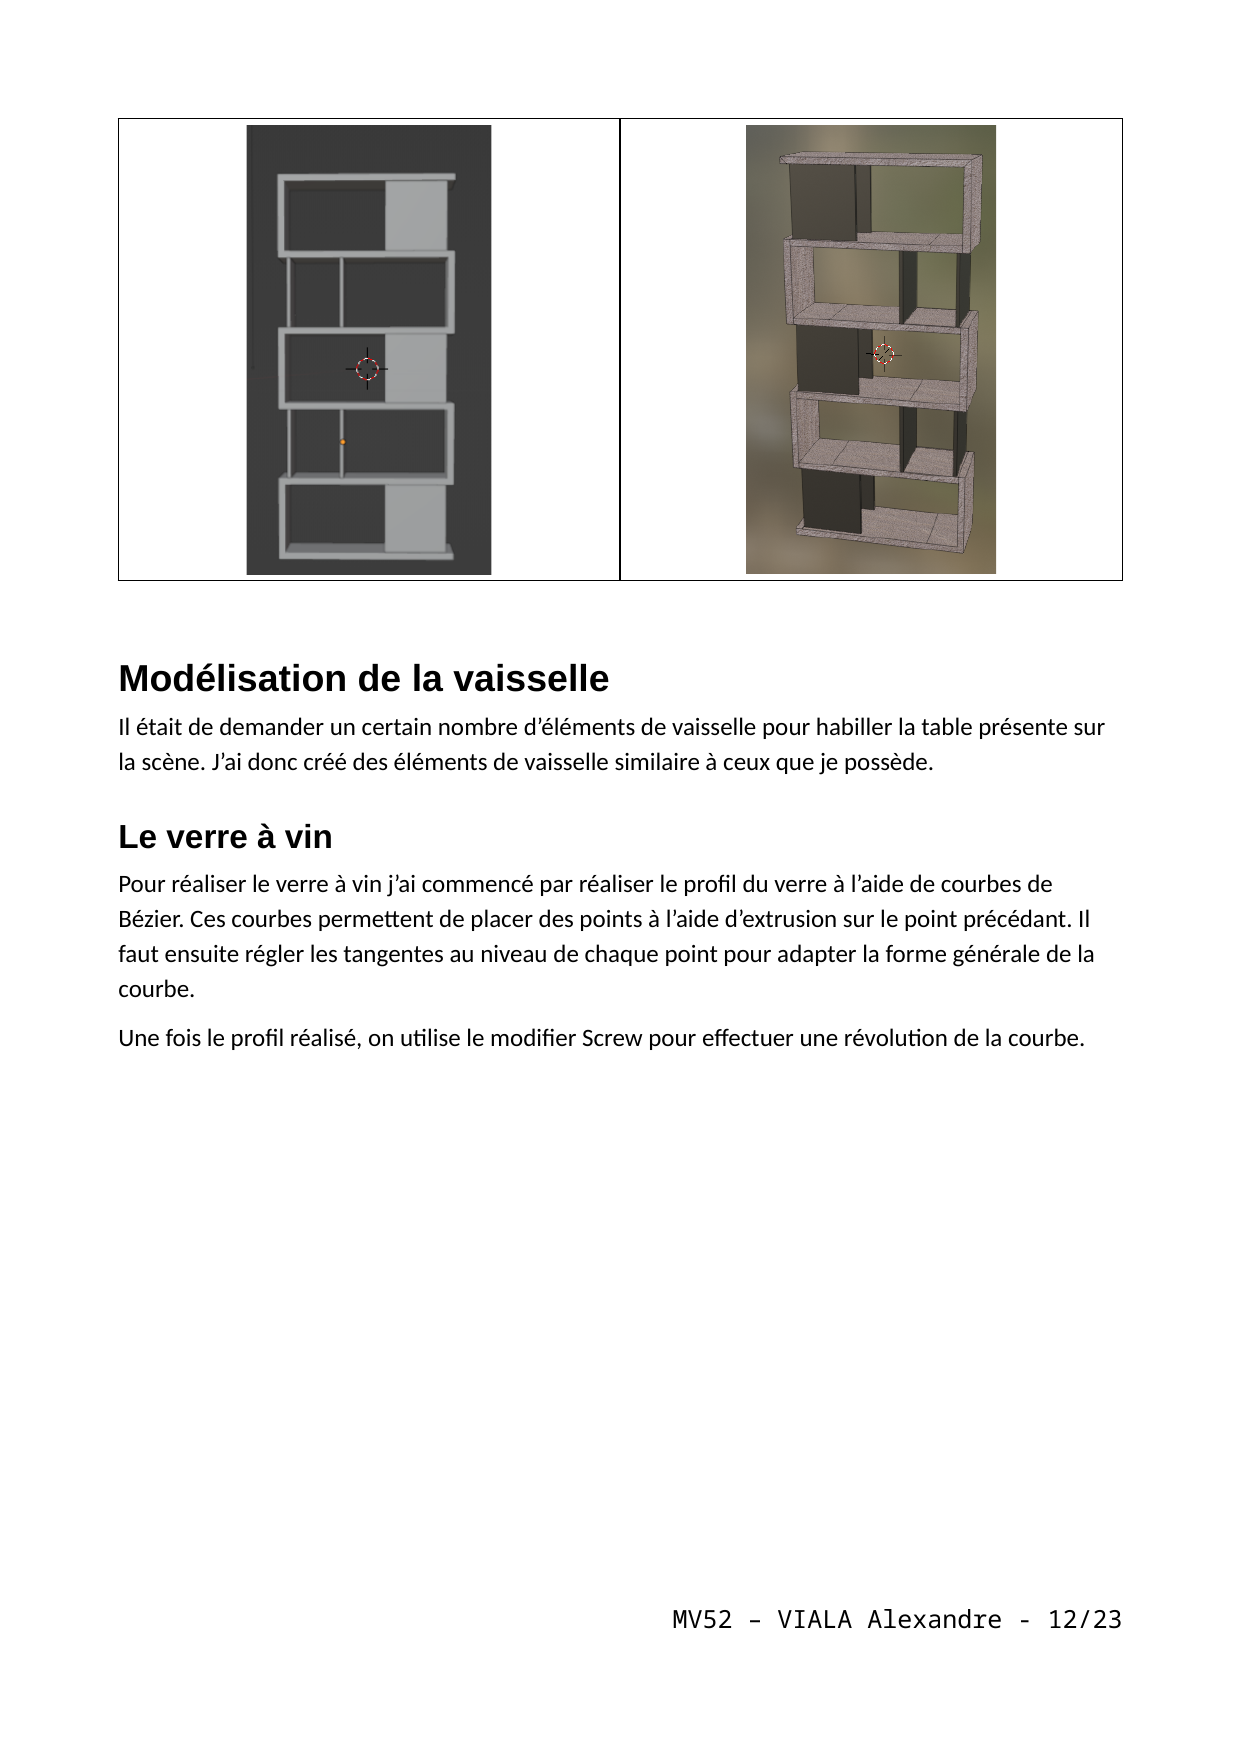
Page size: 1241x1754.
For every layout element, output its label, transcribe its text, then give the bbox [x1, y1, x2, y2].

picture [746, 125, 997, 574]
subtitle Le verre à vin [118, 817, 1122, 855]
text Une fois le profil réalisé, on utilise le modifier Screw pour effectuer une révolution de la courbe. [118, 1022, 1122, 1053]
subtitle Modélisation de la vaisselle [118, 656, 1122, 699]
table_header [119, 119, 619, 580]
text Pour réaliser le verre à vin j’ai commencé par réaliser le profil du verre à l’aide de courbes de Bézier. Ces courbes permettent de placer des points à l’aide d’extrusion sur le point précédant. Il faut ensuite régler les tangentes au niveau de chaque point pour adapter la forme générale de la courbe. [118, 868, 1122, 1003]
text Il était de demander un certain nombre d’éléments de vaisselle pour habiller la table présente sur la scène. J’ai donc créé des éléments de vaisselle similaire à ceux que je possède. [118, 711, 1122, 777]
table_header [621, 119, 1122, 580]
picture [246, 125, 492, 575]
